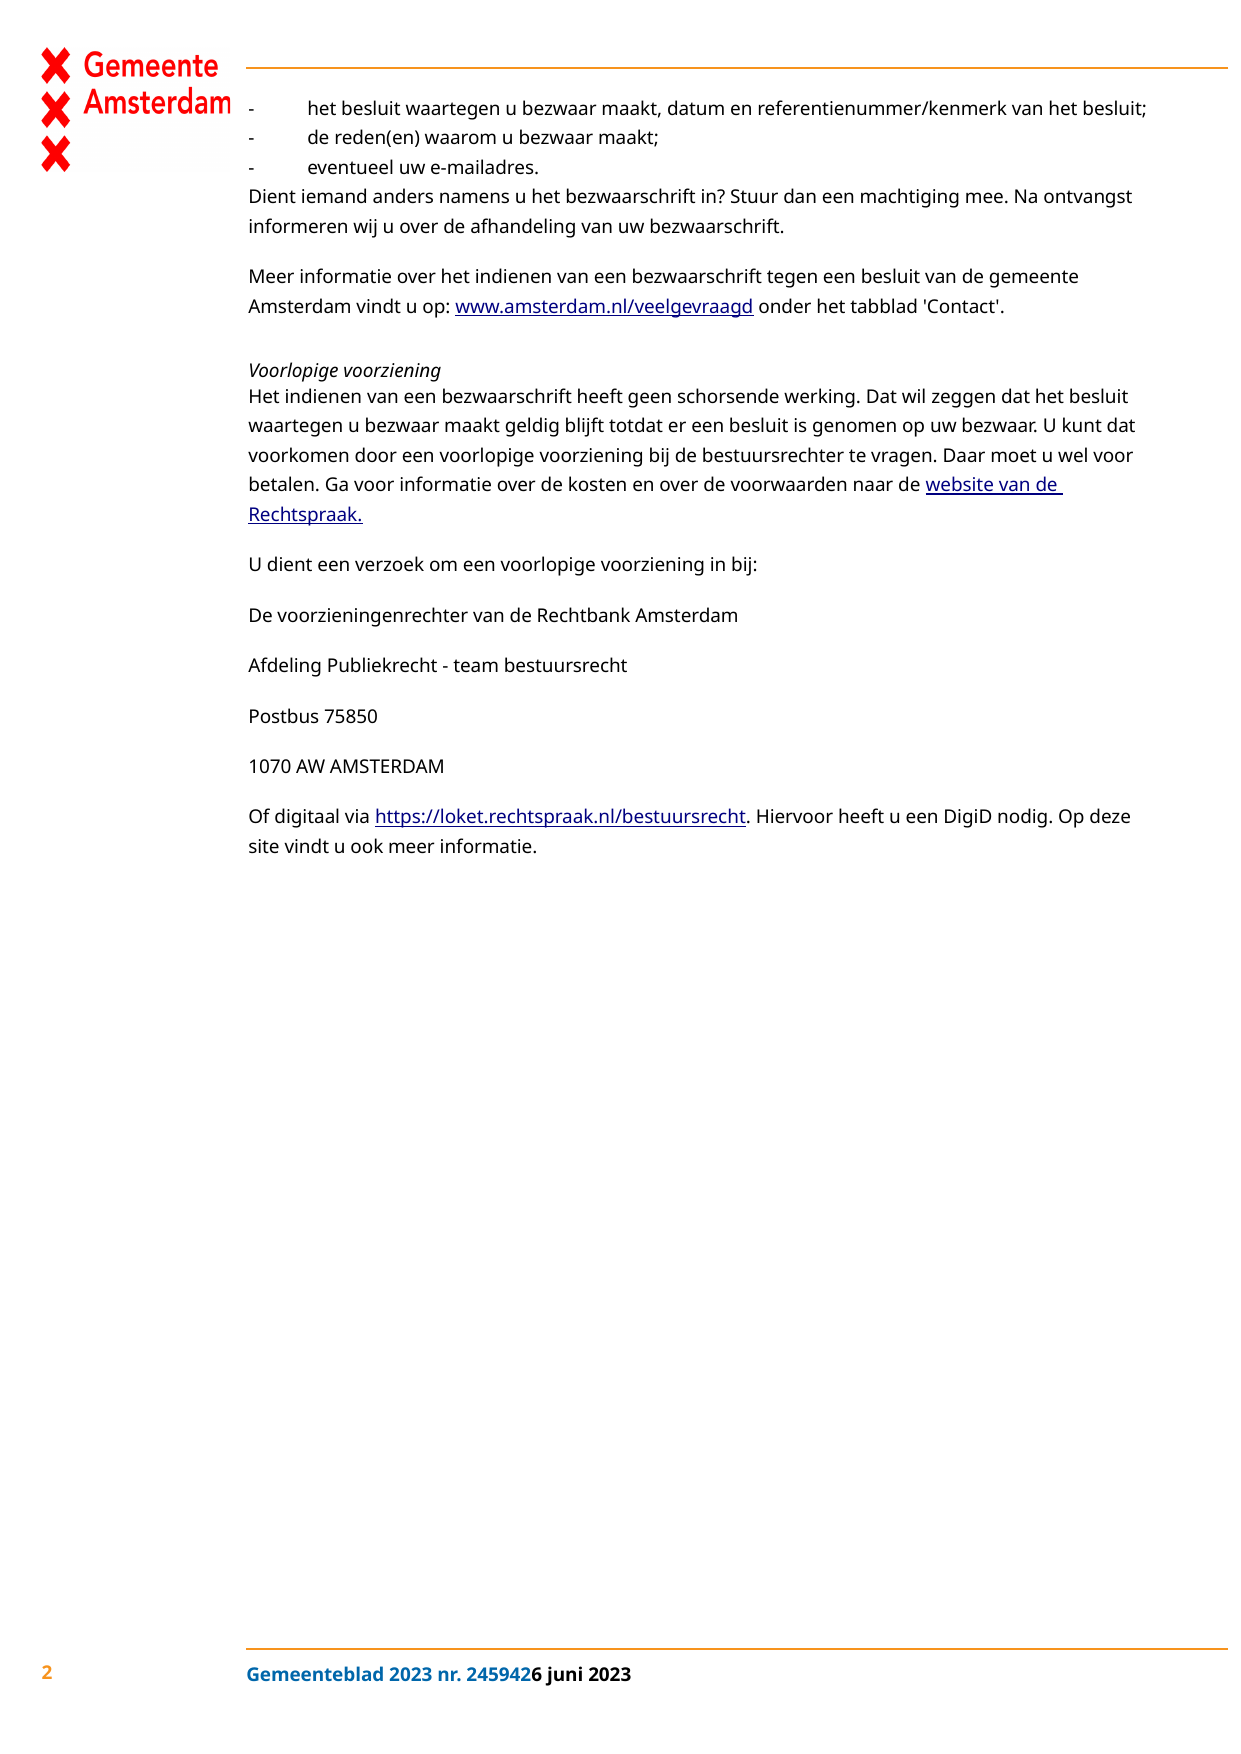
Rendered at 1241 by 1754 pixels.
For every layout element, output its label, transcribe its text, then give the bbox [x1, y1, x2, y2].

text Postbus 75850 [248, 703, 1152, 728]
text Het indienen van een bezwaarschrift heeft geen schorsende werking. Dat wil zeggen dat het besluit waartegen u bezwaar maakt geldig blijft totdat er een besluit is genomen op uw bezwaar. U kunt dat voorkomen door een voorlopige voorziening bij de bestuursrechter te vragen. Daar moet u wel voor betalen. Ga voor informatie over de kosten en over de voorwaarden naar de website van de Rechtspraak. [248, 383, 1152, 527]
text Afdeling Publiekrecht - team bestuursrecht [248, 652, 1152, 678]
text Of digitaal via https://loket.rechtspraak.nl/bestuursrecht. Hiervoor heeft u een DigiD nodig. Op deze site vindt u ook meer informatie. [248, 804, 1152, 859]
text Dient iemand anders namens u het bezwaarschrift in? Stuur dan een machtiging mee. Na ontvangst informeren wij u over de afhandeling van uw bezwaarschrift. [248, 183, 1152, 239]
text Meer informatie over het indienen van een bezwaarschrift tegen een besluit van de gemeente Amsterdam vindt u op: www.amsterdam.nl/veelgevraagd onder het tabblad 'Contact'. [248, 263, 1152, 319]
text 1070 AW AMSTERDAM [248, 753, 1152, 779]
text De voorzieningenrechter van de Rechtbank Amsterdam [248, 602, 1152, 628]
picture [41, 47, 231, 172]
list het besluit waartegen u bezwaar maakt, datum en referentienummer/kenmerk van het besluit; [248, 95, 1152, 121]
text U dient een verzoek om een voorlopige voorziening in bij: [248, 552, 1152, 577]
list eventueel uw e-mailadres. [248, 154, 1152, 180]
list de reden(en) waarom u bezwaar maakt; [248, 124, 1152, 150]
text Voorlopige voorziening [248, 357, 1152, 383]
